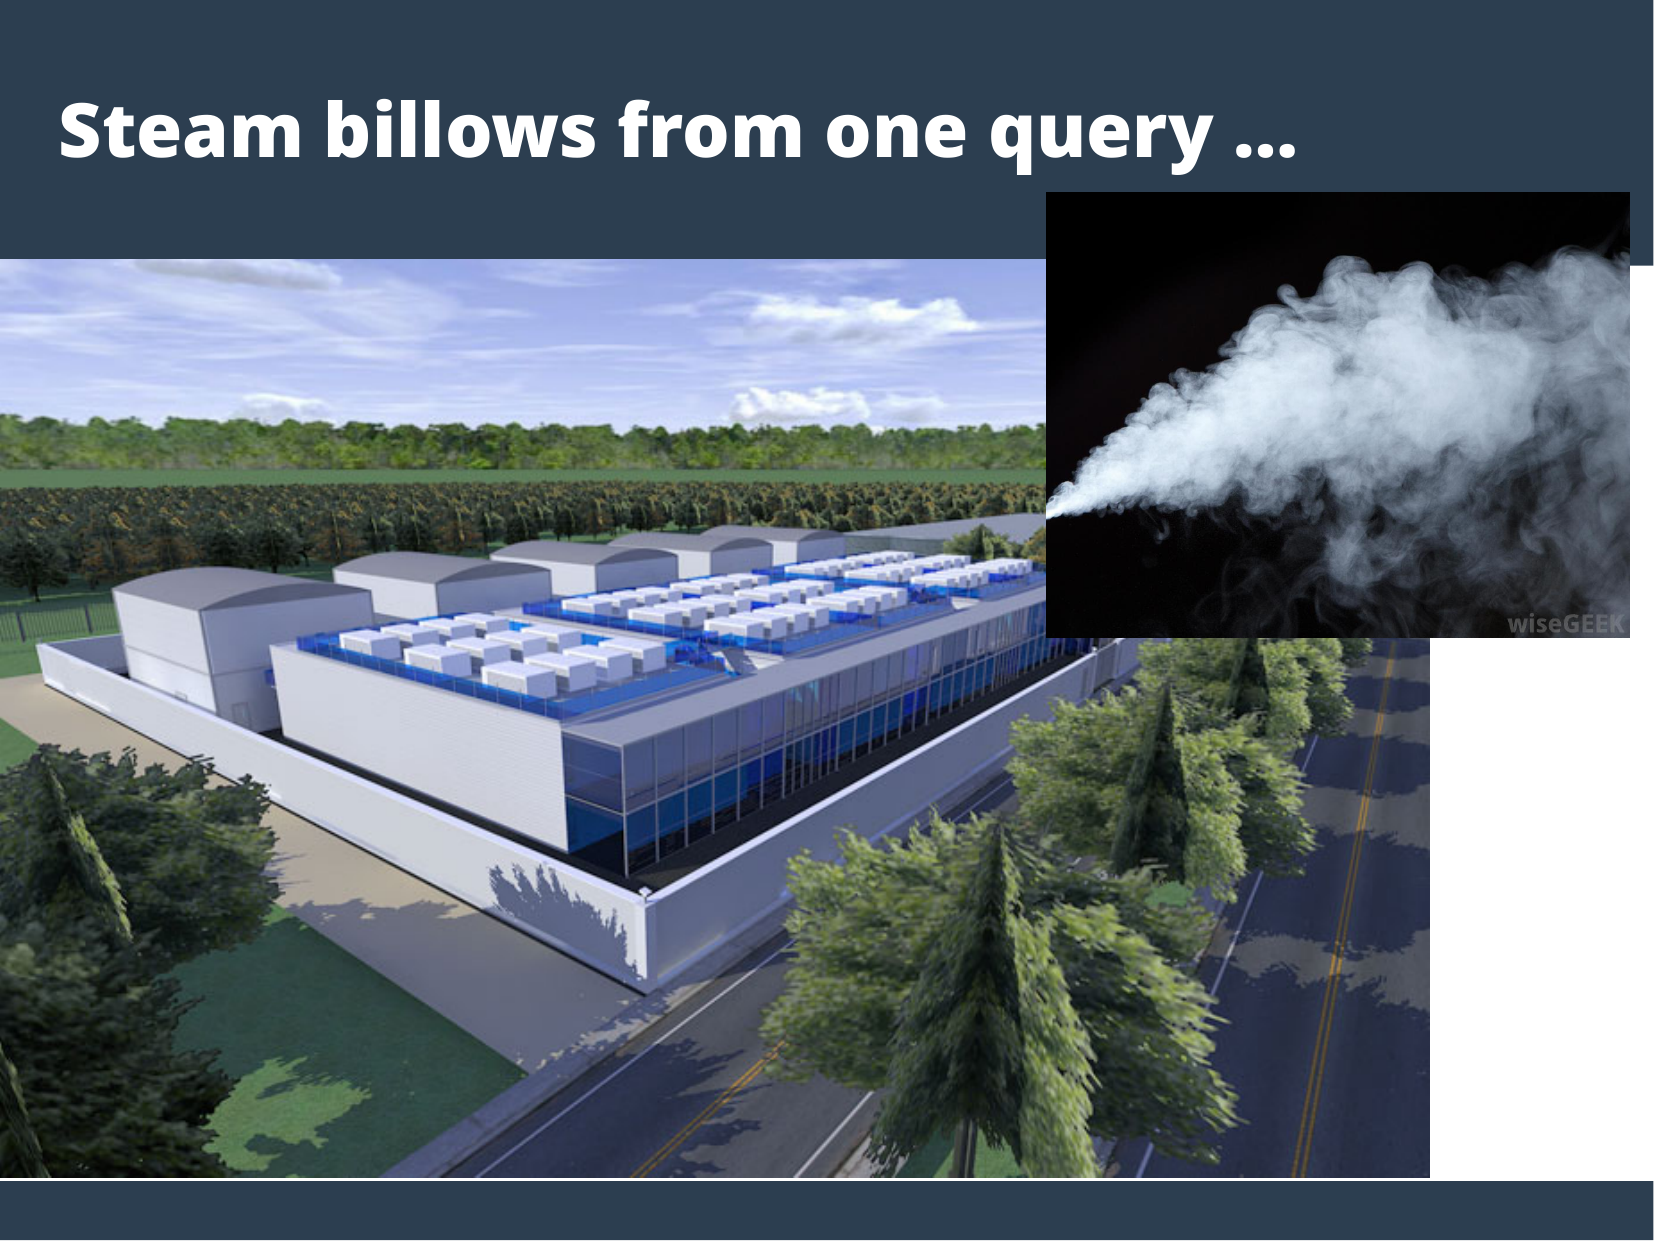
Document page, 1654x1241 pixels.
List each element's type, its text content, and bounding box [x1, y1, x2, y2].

picture [0, 192, 1630, 1178]
title Steam billows from one query … [59, 49, 1595, 207]
